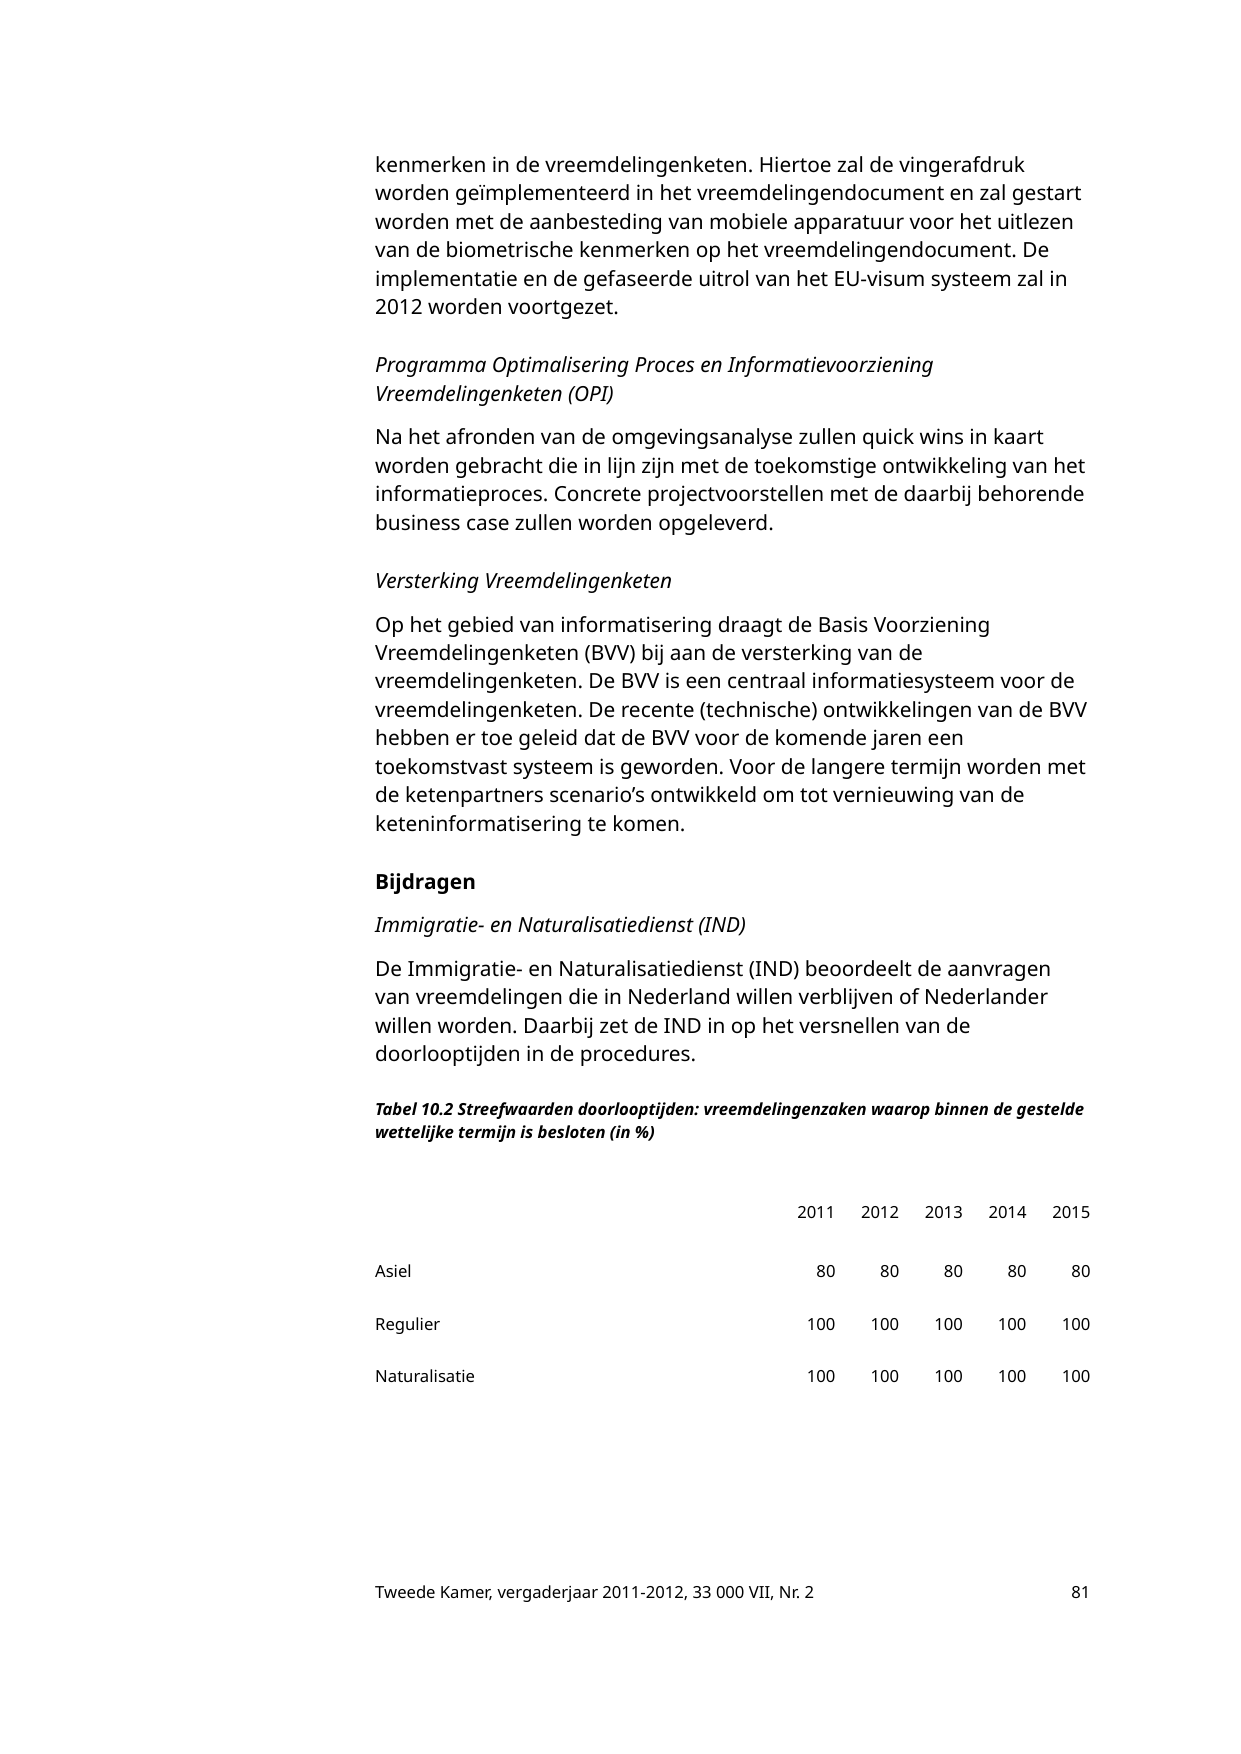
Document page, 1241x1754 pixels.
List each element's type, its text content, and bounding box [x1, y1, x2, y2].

text kenmerken in de vreemdelingenketen. Hiertoe zal de vingerafdruk worden geïmplementeerd in het vreemdelingendocument en zal gestart worden met de aanbesteding van mobiele apparatuur voor het uitlezen van de biometrische kenmerken op het vreemdelingendocument. De implementatie en de gefaseerde uitrol van het EU-visum systeem zal in 2012 worden voortgezet. [375, 150, 1090, 321]
table_cell 100 [771, 1365, 835, 1418]
table_cell Regulier [375, 1312, 771, 1365]
table_header 2011 [771, 1201, 835, 1259]
table_cell Asiel [375, 1260, 771, 1312]
table_header 2015 [1026, 1201, 1090, 1259]
text De Immigratie- en Naturalisatiedienst (IND) beoordeelt de aanvragen van vreemdelingen die in Nederland willen verblijven of Nederlander willen worden. Daarbij zet de IND in op het versnellen van de doorlooptijden in de procedures. [375, 954, 1090, 1068]
text Op het gebied van informatisering draagt de Basis Voorziening Vreemdelingenketen (BVV) bij aan de versterking van de vreemdelingenketen. De BVV is een centraal informatiesysteem voor de vreemdelingenketen. De recente (technische) ontwikkelingen van de BVV hebben er toe geleid dat de BVV voor de komende jaren een toekomstvast systeem is geworden. Voor de langere termijn worden met de ketenpartners scenario’s ontwikkeld om tot vernieuwing van de keteninformatisering te komen. [375, 610, 1090, 837]
table_cell 100 [771, 1312, 835, 1365]
text Versterking Vreemdelingenketen [375, 566, 1090, 595]
table_cell 100 [963, 1365, 1026, 1418]
table_cell 100 [963, 1312, 1026, 1365]
table_cell 80 [1026, 1260, 1090, 1312]
text Immigratie- en Naturalisatiedienst (IND) [375, 911, 1090, 939]
text Tabel 10.2 Streefwaarden doorlooptijden: vreemdelingenzaken waarop binnen de gestelde wettelijke termijn is besloten (in %) [375, 1098, 1090, 1143]
text Programma Optimalisering Proces en Informatievoorziening Vreemdelingenketen (OPI) [375, 351, 1090, 407]
table_header 2013 [899, 1201, 963, 1259]
table_cell 80 [835, 1260, 899, 1312]
table_cell 100 [899, 1365, 963, 1418]
table_cell 100 [835, 1365, 899, 1418]
table_header 2012 [835, 1201, 899, 1259]
table_header [375, 1201, 771, 1259]
table_cell 100 [1026, 1365, 1090, 1418]
table_cell 100 [1026, 1312, 1090, 1365]
table_cell 80 [771, 1260, 835, 1312]
table_header 2014 [963, 1201, 1026, 1259]
table_cell 80 [899, 1260, 963, 1312]
table_cell 80 [963, 1260, 1026, 1312]
table_cell 100 [899, 1312, 963, 1365]
text Na het afronden van de omgevingsanalyse zullen quick wins in kaart worden gebracht die in lijn zijn met de toekomstige ontwikkeling van het informatieproces. Concrete projectvoorstellen met de daarbij behorende business case zullen worden opgeleverd. [375, 422, 1090, 536]
table_cell 100 [835, 1312, 899, 1365]
table_cell Naturalisatie [375, 1365, 771, 1418]
text Bijdragen [375, 867, 1090, 896]
